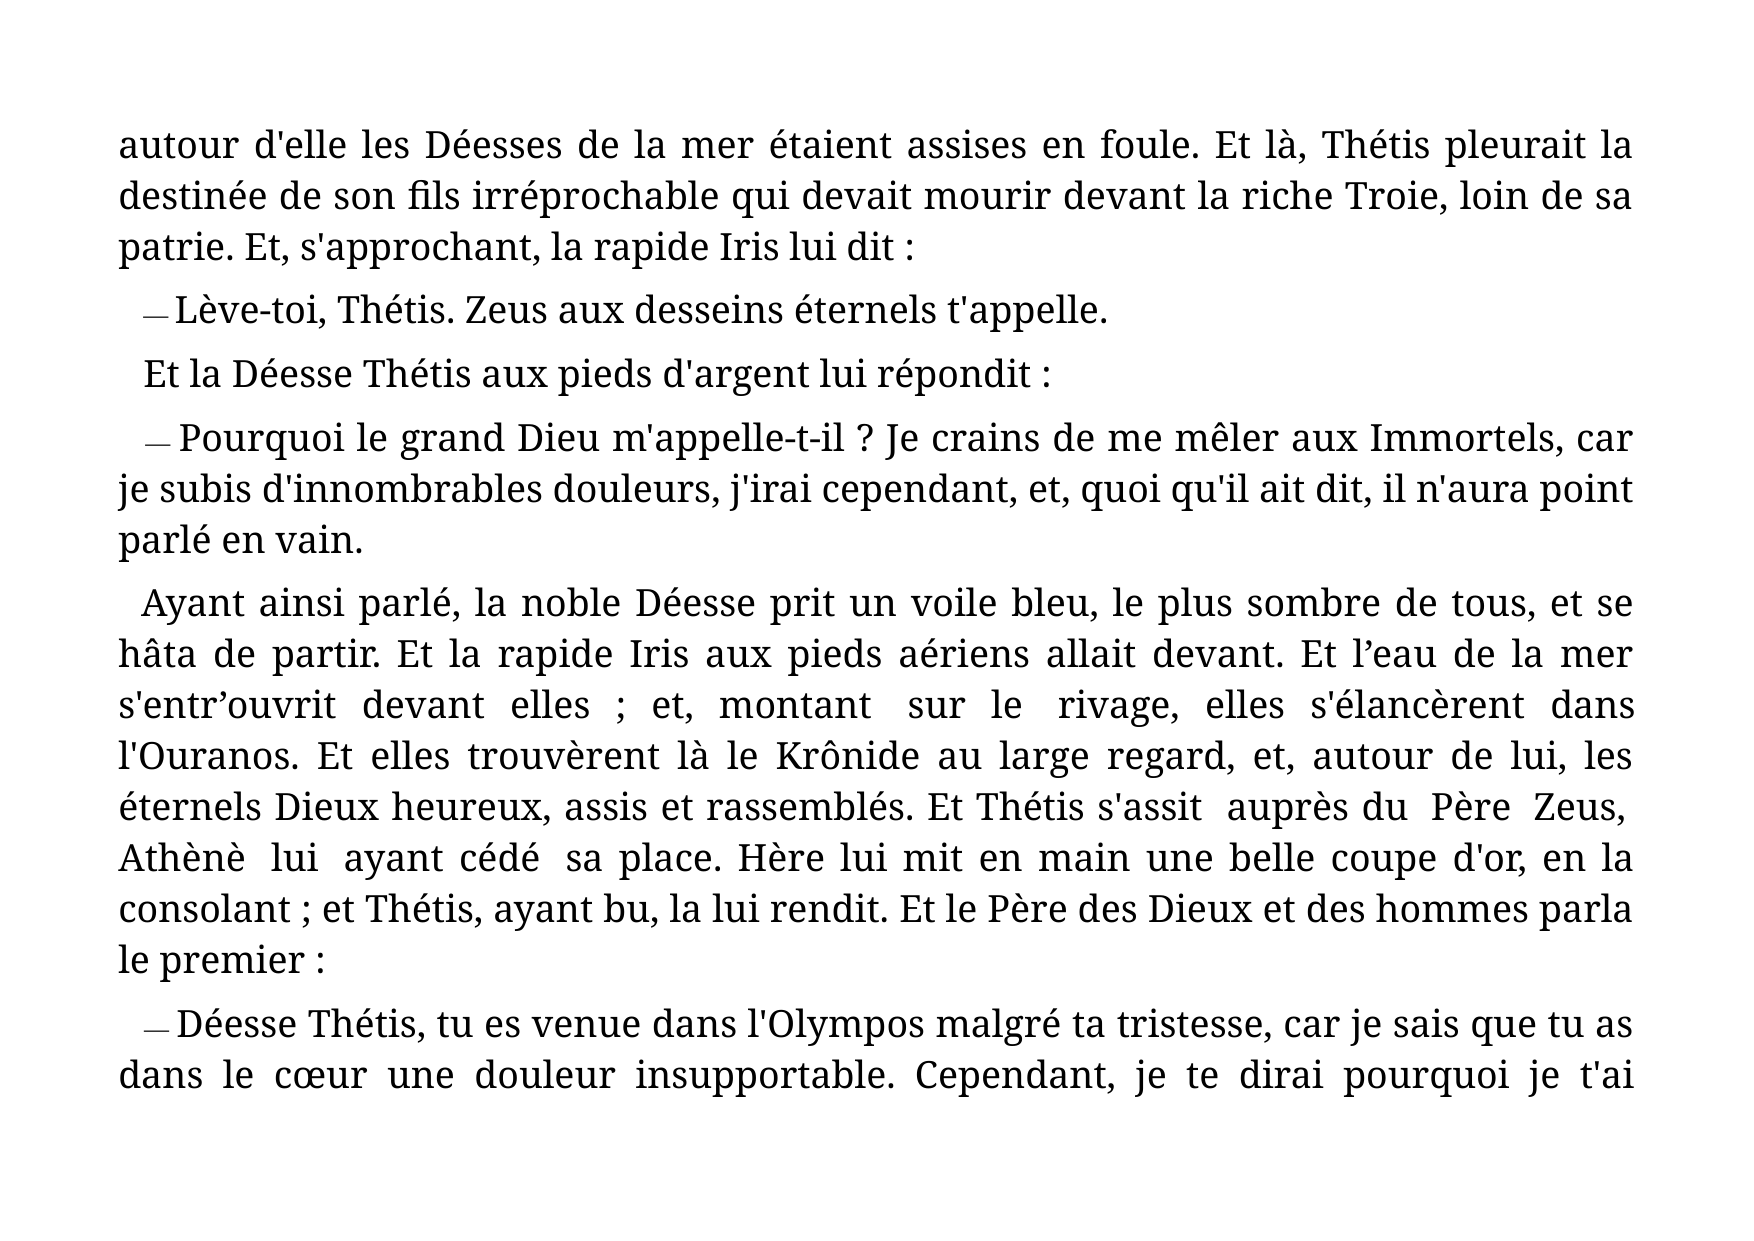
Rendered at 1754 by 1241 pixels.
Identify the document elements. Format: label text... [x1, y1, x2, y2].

text — Déesse Thétis, tu es venue dans l'Olympos malgré ta tristesse, car je sais que tu as dans le cœur une douleur insupportable. Cependant, je te dirai pourquoi je t'ai [118, 997, 1636, 1099]
text — Pourquoi le grand Dieu m'appelle-t-il ? Je crains de me mêler aux Immortels, car je subis d'innombrables douleurs, j'irai cependant, et, quoi qu'il ait dit, il n'aura point parlé en vain. [118, 411, 1636, 564]
text Et la Déesse Thétis aux pieds d'argent lui répondit : [118, 347, 1636, 398]
text — Lève-toi, Thétis. Zeus aux desseins éternels t'appelle. [118, 284, 1636, 335]
text autour d'elle les Déesses de la mer étaient assises en foule. Et là, Thétis pleurait la destinée de son fils irréprochable qui devait mourir devant la riche Troie, loin de sa patrie. Et, s'approchant, la rapide Iris lui dit : [118, 118, 1636, 271]
text Ayant ainsi parlé, la noble Déesse prit un voile bleu, le plus sombre de tous, et se hâta de partir. Et la rapide Iris aux pieds aériens allait devant. Et l’eau de la mer s'entr’ouvrit devant elles ; et, montant sur le rivage, elles s'élancèrent dans l'Ouranos. Et elles trouvèrent là le Krônide au large regard, et, autour de lui, les éternels Dieux heureux, assis et rassemblés. Et Thétis s'assit auprès du Père Zeus, Athènè lui ayant cédé sa place. Hère lui mit en main une belle coupe d'or, en la consolant ; et Thétis, ayant bu, la lui rendit. Et le Père des Dieux et des hommes parla le premier : [118, 576, 1636, 985]
